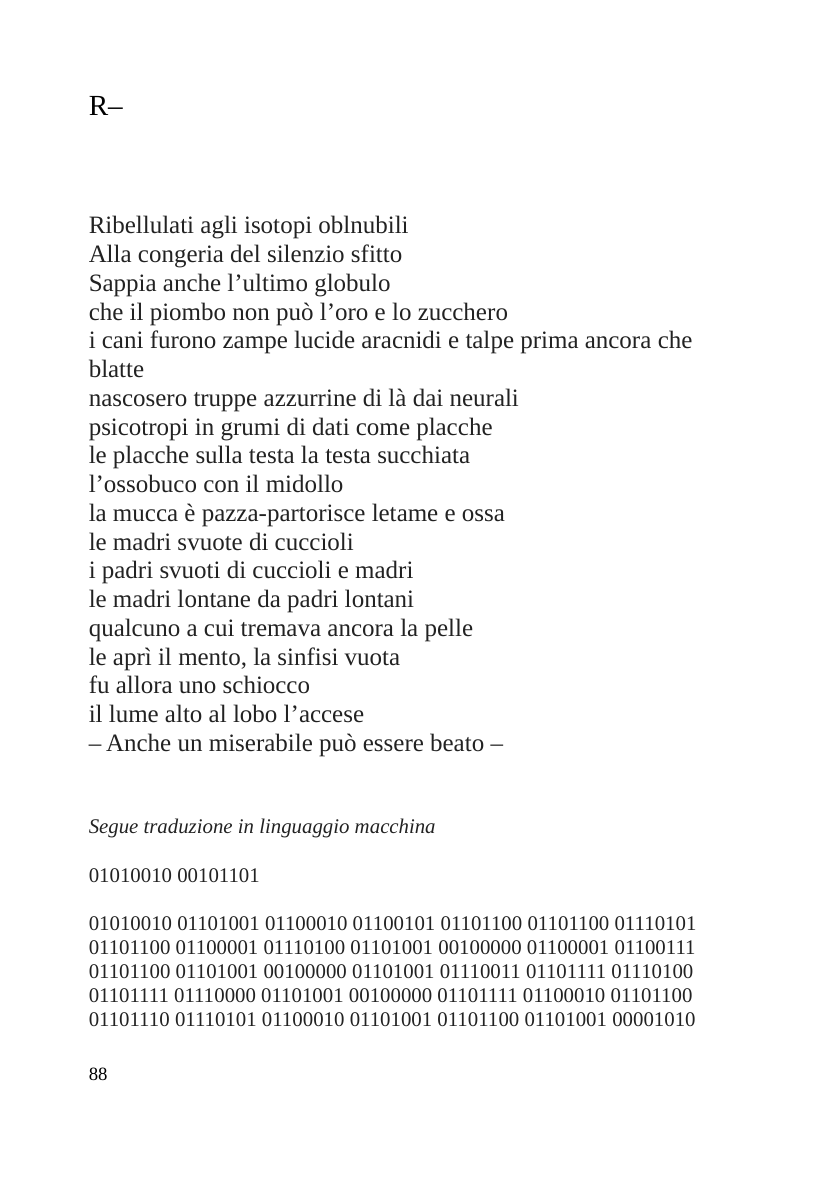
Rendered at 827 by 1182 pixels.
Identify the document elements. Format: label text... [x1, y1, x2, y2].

text le aprì il mento, la sinfisi vuota [88, 642, 738, 671]
text Alla congeria del silenzio sfitto [88, 239, 738, 268]
text – Anche un miserabile può essere beato – [88, 728, 738, 757]
text psicotropi in grumi di dati come placche [88, 412, 738, 441]
text il lume alto al lobo l’accese [88, 699, 738, 728]
subtitle 01010010 01101001 01100010 01100101 01101100 01101100 01110101 01101100 01100001 01110100 01101001 00100000 01100001 01100111 01101100 01101001 00100000 01101001 01110011 01101111 01110100 01101111 01110000 01101001 00100000 01101111 01100010 01101100 01101110 01110101 01100010 01101001 01101100 01101001 00001010 [88, 911, 738, 1031]
text nascosero truppe azzurrine di là dai neurali [88, 383, 738, 412]
text che il piombo non può l’oro e lo zucchero [88, 297, 738, 326]
subtitle Segue traduzione in linguaggio macchina [88, 814, 738, 838]
text i padri svuoti di cuccioli e madri [88, 556, 738, 584]
text i cani furono zampe lucide aracnidi e talpe prima ancora che blatte [88, 326, 738, 383]
text R– [88, 88, 738, 122]
text la mucca è pazza-partorisce letame e ossa [88, 498, 738, 527]
subtitle Ribellulati agli isotopi oblnubili [88, 211, 738, 239]
text l’ossobuco con il midollo [88, 469, 738, 498]
text fu allora uno schiocco [88, 671, 738, 699]
text le madri svuote di cuccioli [88, 527, 738, 556]
text qualcuno a cui tremava ancora la pelle [88, 613, 738, 642]
text le placche sulla testa la testa succhiata [88, 441, 738, 469]
text Sappia anche l’ultimo globulo [88, 268, 738, 297]
text le madri lontane da padri lontani [88, 584, 738, 613]
subtitle 01010010 00101101 [88, 862, 738, 887]
